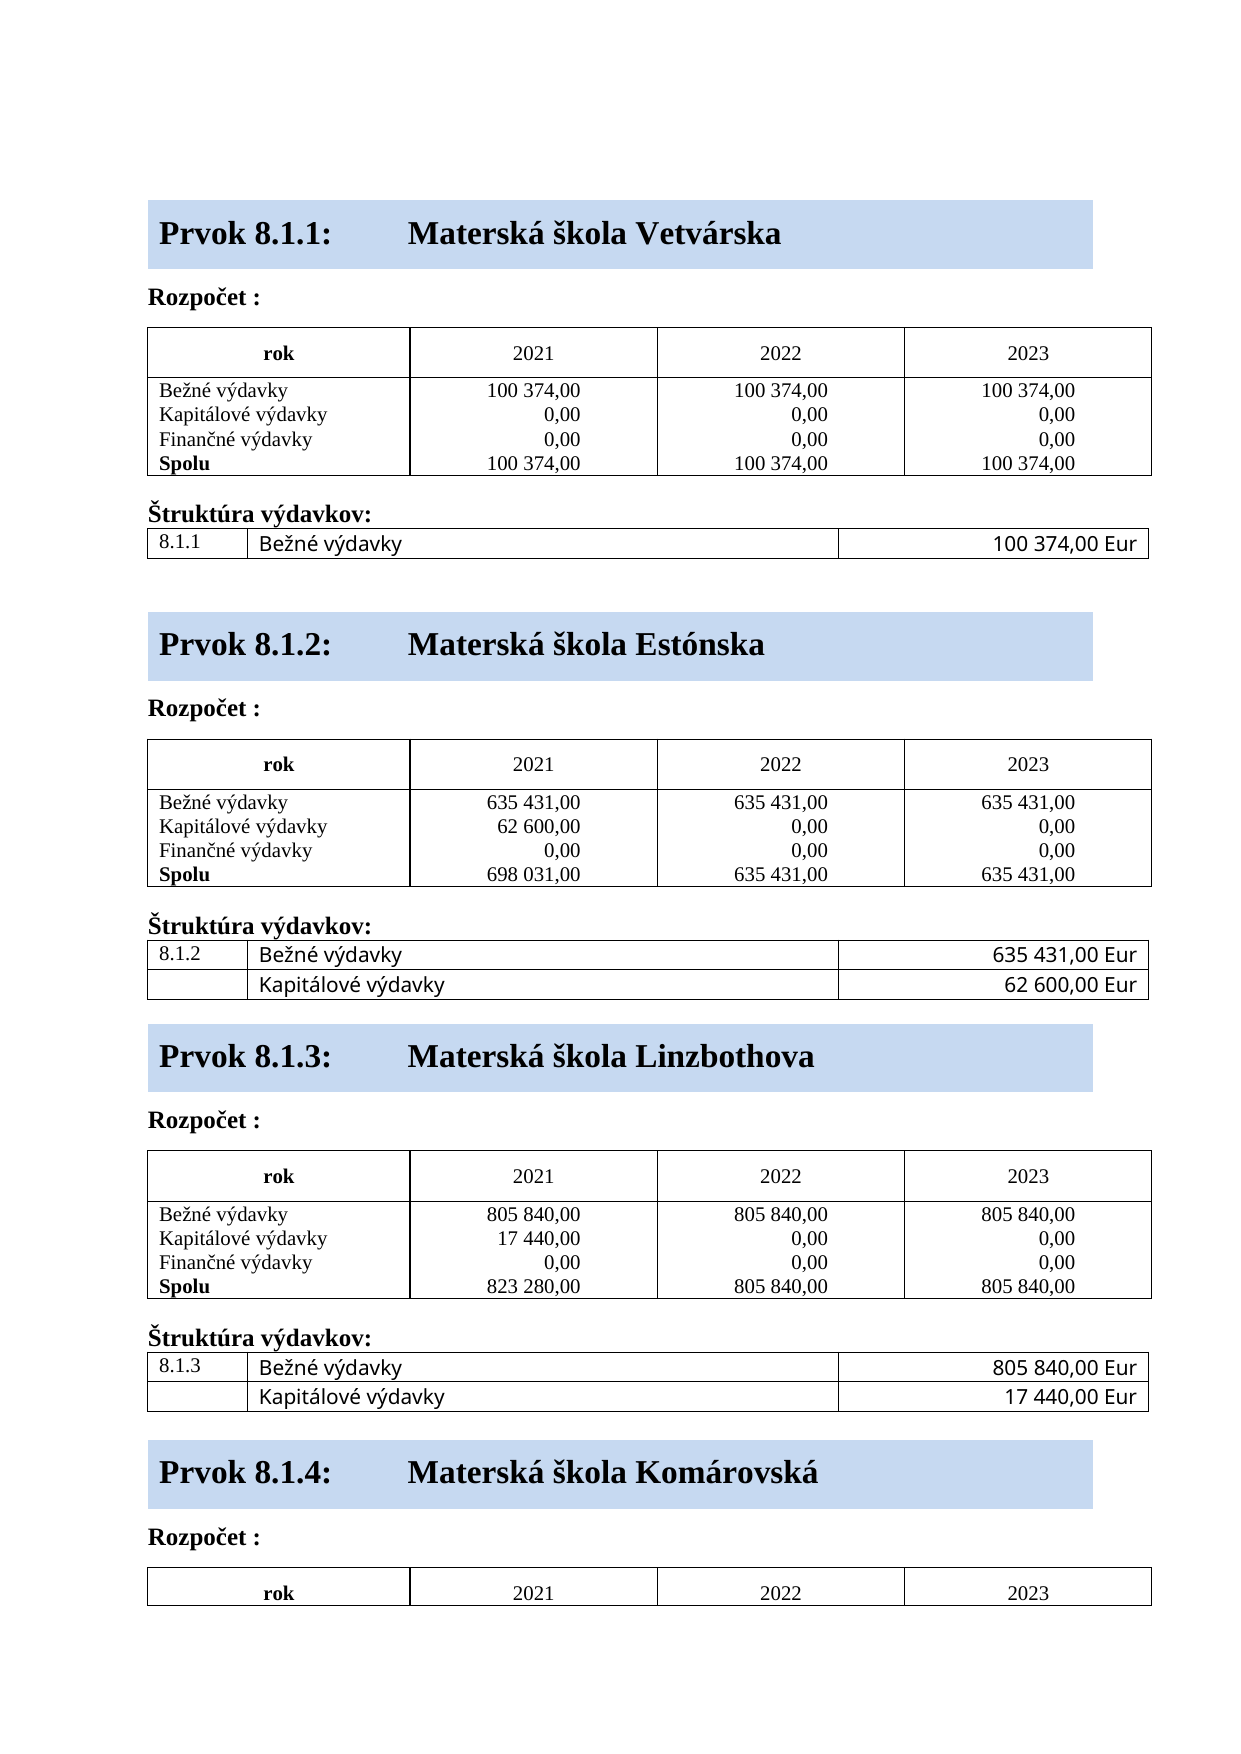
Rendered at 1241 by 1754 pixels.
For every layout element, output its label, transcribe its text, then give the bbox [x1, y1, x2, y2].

table_header 2023 [905, 328, 1151, 377]
table_header 2023 [905, 1151, 1151, 1201]
table_cell Bežné výdavky Kapitálové výdavky Finančné výdavky Spolu [148, 378, 409, 474]
table_cell 62 600,00 Eur [839, 970, 1148, 998]
table_cell 805 840,00 17 440,00 0,00 823 280,00 [411, 1202, 657, 1298]
table_header Materská škola Linzbothova [396, 1024, 1093, 1092]
table_cell 17 440,00 Eur [839, 1382, 1148, 1411]
table_header Materská škola Komárovská [396, 1440, 1093, 1509]
text Štruktúra výdavkov: [148, 499, 1093, 528]
table_header rok [148, 740, 409, 788]
text Rozpočet : [148, 1105, 1093, 1134]
table_cell 805 840,00 0,00 0,00 805 840,00 [658, 1202, 904, 1298]
table_header Prvok 8.1.4: [148, 1440, 396, 1509]
table_cell [148, 970, 247, 998]
table_header 8.1.2 [148, 941, 247, 969]
text Štruktúra výdavkov: [148, 911, 1093, 939]
table_header 100 374,00 Eur [839, 529, 1148, 558]
table_header 2021 [411, 740, 657, 788]
table_header 8.1.1 [148, 529, 247, 558]
text Rozpočet : [148, 282, 1093, 311]
table_header Bežné výdavky [248, 1353, 838, 1381]
table_header 2022 [658, 328, 904, 377]
table_header rok [148, 328, 409, 377]
table_header Bežné výdavky [248, 941, 838, 969]
table_cell 100 374,00 0,00 0,00 100 374,00 [411, 378, 657, 474]
table_header 2022 [658, 1568, 904, 1605]
table_header Materská škola Estónska [396, 612, 1093, 681]
table_header 2021 [411, 1568, 657, 1605]
table_header 2021 [411, 1151, 657, 1201]
text Rozpočet : [148, 1522, 1093, 1550]
table_header Materská škola Vetvárska [396, 200, 1093, 269]
table_cell Kapitálové výdavky [248, 1382, 838, 1411]
table_cell 100 374,00 0,00 0,00 100 374,00 [905, 378, 1151, 474]
table_header 2021 [411, 328, 657, 377]
table_header 635 431,00 Eur [839, 941, 1148, 969]
table_header 2022 [658, 740, 904, 788]
table_header 2023 [905, 740, 1151, 788]
table_header Prvok 8.1.1: [148, 200, 396, 269]
table_cell 635 431,00 0,00 0,00 635 431,00 [905, 790, 1151, 886]
text Štruktúra výdavkov: [148, 1323, 1093, 1352]
table_header Bežné výdavky [248, 529, 838, 558]
table_cell [148, 1382, 247, 1411]
table_header rok [148, 1151, 409, 1201]
table_cell 100 374,00 0,00 0,00 100 374,00 [658, 378, 904, 474]
table_cell 635 431,00 0,00 0,00 635 431,00 [658, 790, 904, 886]
table_cell Bežné výdavky Kapitálové výdavky Finančné výdavky Spolu [148, 790, 409, 886]
table_header 2022 [658, 1151, 904, 1201]
table_cell Bežné výdavky Kapitálové výdavky Finančné výdavky Spolu [148, 1202, 409, 1298]
table_cell 635 431,00 62 600,00 0,00 698 031,00 [411, 790, 657, 886]
table_header 8.1.3 [148, 1353, 247, 1381]
table_cell Kapitálové výdavky [248, 970, 838, 998]
table_header Prvok 8.1.2: [148, 612, 396, 681]
table_cell 805 840,00 0,00 0,00 805 840,00 [905, 1202, 1151, 1298]
table_header 2023 [905, 1568, 1151, 1605]
table_header Prvok 8.1.3: [148, 1024, 396, 1092]
text Rozpočet : [148, 693, 1093, 722]
table_header rok [148, 1568, 409, 1605]
table_header 805 840,00 Eur [839, 1353, 1148, 1381]
